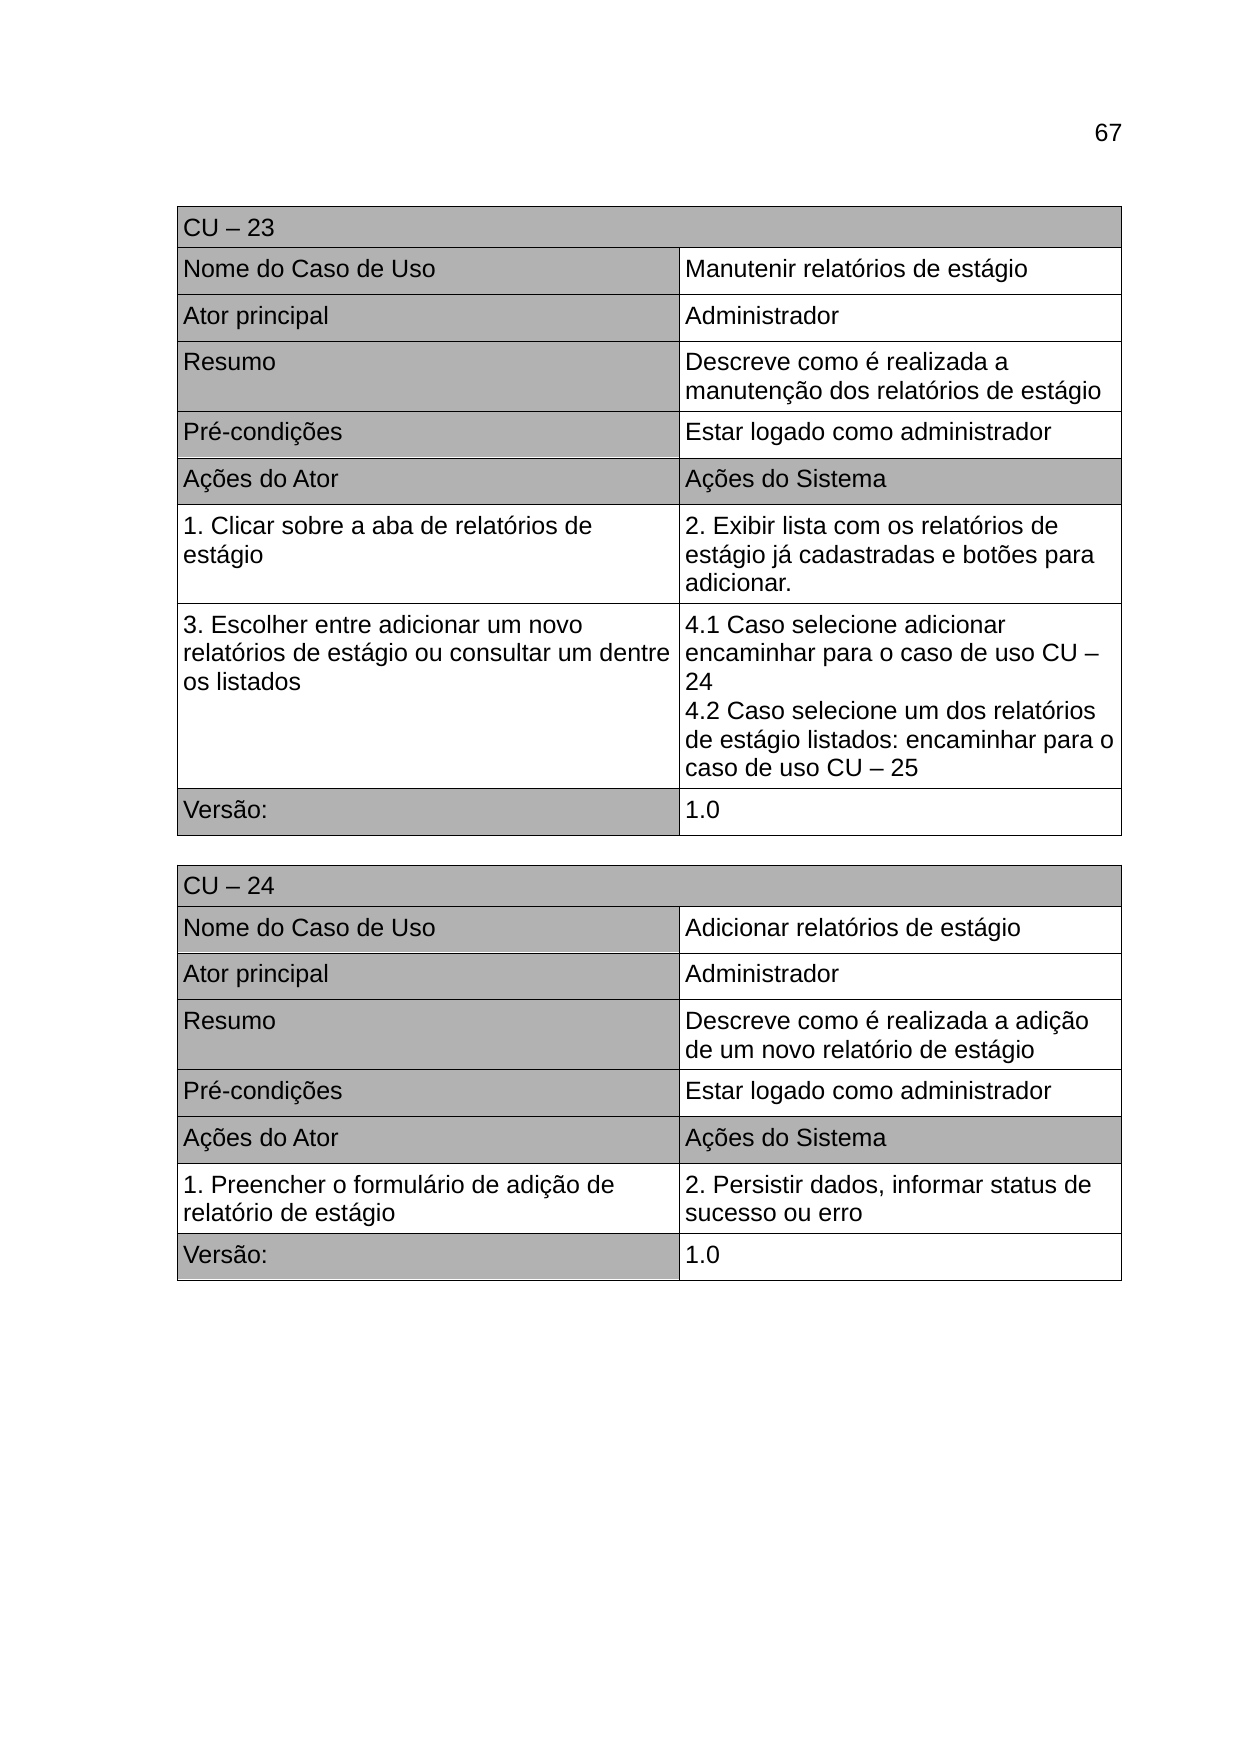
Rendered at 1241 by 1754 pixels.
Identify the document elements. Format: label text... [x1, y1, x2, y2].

table_header CU – 24 [178, 866, 1121, 906]
table_cell Pré-condições [178, 1070, 679, 1116]
table_cell 2. Persistir dados, informar status de sucesso ou erro [680, 1164, 1121, 1233]
table_cell 1.0 [680, 789, 1121, 835]
table_cell Versão: [178, 1234, 679, 1279]
table_cell Administrador [680, 954, 1121, 999]
table_cell Pré-condições [178, 412, 679, 457]
table_cell Estar logado como administrador [680, 412, 1121, 457]
table_cell Administrador [680, 295, 1121, 341]
table_cell 1.0 [680, 1234, 1121, 1279]
table_cell Ações do Sistema [680, 459, 1121, 504]
table_cell Ações do Ator [178, 459, 679, 504]
table_cell Descreve como é realizada a adição de um novo relatório de estágio [680, 1000, 1121, 1069]
table_cell Descreve como é realizada a manutenção dos relatórios de estágio [680, 342, 1121, 411]
table_header CU – 23 [178, 207, 1121, 247]
table_cell Ações do Sistema [680, 1117, 1121, 1163]
table_cell Versão: [178, 789, 679, 835]
table_cell Ator principal [178, 295, 679, 341]
table_cell 1. Clicar sobre a aba de relatórios de estágio [178, 505, 679, 603]
table_cell Nome do Caso de Uso [178, 907, 679, 952]
table_cell Adicionar relatórios de estágio [680, 907, 1121, 952]
table_cell Resumo [178, 1000, 679, 1069]
table_cell Ator principal [178, 954, 679, 999]
table_cell Nome do Caso de Uso [178, 248, 679, 294]
table_cell 1. Preencher o formulário de adição de relatório de estágio [178, 1164, 679, 1233]
table_cell Resumo [178, 342, 679, 411]
table_cell 2. Exibir lista com os relatórios de estágio já cadastradas e botões para adicionar. [680, 505, 1121, 603]
table_cell 3. Escolher entre adicionar um novo relatórios de estágio ou consultar um dentre os listados [178, 604, 679, 788]
table_cell Ações do Ator [178, 1117, 679, 1163]
table_cell Estar logado como administrador [680, 1070, 1121, 1116]
table_cell Manutenir relatórios de estágio [680, 248, 1121, 294]
table_cell 4.1 Caso selecione adicionar encaminhar para o caso de uso CU – 24 4.2 Caso selecione um dos relatórios de estágio listados: encaminhar para o caso de uso CU – 25 [680, 604, 1121, 788]
